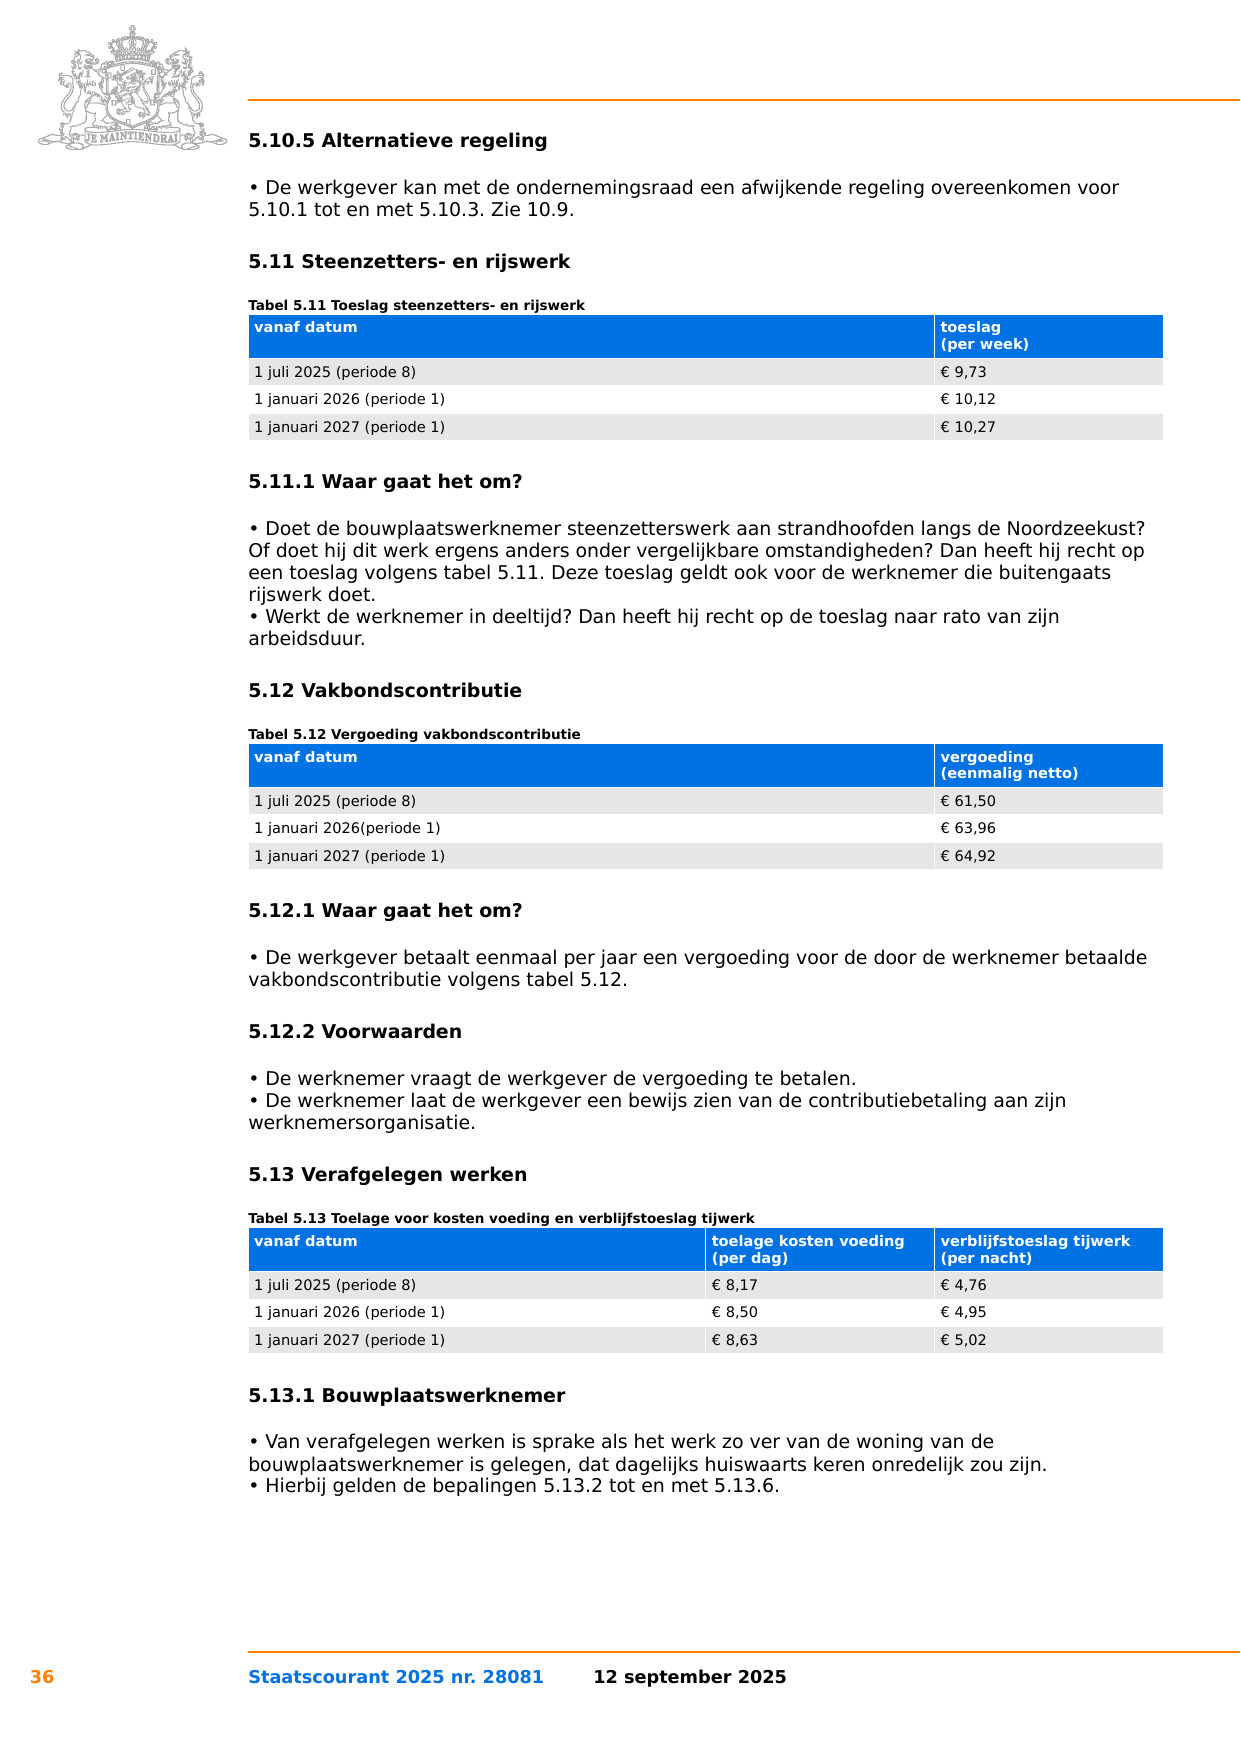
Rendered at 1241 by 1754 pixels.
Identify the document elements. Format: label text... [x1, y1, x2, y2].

table_cell toeslag (per week) [935, 315, 1163, 358]
subtitle 5.12.1 Waar gaat het om? [248, 900, 1163, 922]
table_cell vergoeding (eenmalig netto) [935, 744, 1163, 787]
table_cell € 10,12 [935, 386, 1163, 413]
table_header Tabel 5.13 Toelage voor kosten voeding en verblijfstoeslag tijwerk [248, 1211, 1163, 1227]
text • De werknemer vraagt de werkgever de vergoeding te betalen. [248, 1068, 1163, 1090]
subtitle 5.11 Steenzetters- en rijswerk [248, 251, 1163, 273]
table_cell vanaf datum [249, 1228, 705, 1271]
table_cell € 8,50 [706, 1300, 934, 1326]
table_cell 1 juli 2025 (periode 8) [249, 788, 934, 814]
text • Doet de bouwplaatswerknemer steenzetterswerk aan strandhoofden langs de Noordzeekust? Of doet hij dit werk ergens anders onder vergelijkbare omstandigheden? Dan heeft hij recht op een toeslag volgens tabel 5.11. Deze toeslag geldt ook voor de werknemer die buitengaats rijswerk doet. [248, 518, 1163, 606]
table_header Tabel 5.11 Toeslag steenzetters- en rijswerk [248, 298, 1163, 313]
table_cell 1 januari 2027 (periode 1) [249, 843, 934, 869]
table_cell verblijfstoeslag tijwerk (per nacht) [935, 1228, 1163, 1271]
text • Werkt de werknemer in deeltijd? Dan heeft hij recht op de toeslag naar rato van zijn arbeidsduur. [248, 606, 1163, 650]
text • De werkgever betaalt eenmaal per jaar een vergoeding voor de door de werknemer betaalde vakbondscontributie volgens tabel 5.12. [248, 947, 1163, 991]
picture [38, 25, 227, 150]
table_cell € 64,92 [935, 843, 1163, 869]
table_cell € 8,17 [706, 1272, 934, 1299]
table_cell 1 juli 2025 (periode 8) [249, 359, 934, 385]
table_cell € 63,96 [935, 816, 1163, 842]
table_cell toelage kosten voeding (per dag) [706, 1228, 934, 1271]
table_cell 1 januari 2027 (periode 1) [249, 414, 934, 440]
table_cell 1 januari 2026 (periode 1) [249, 1300, 705, 1326]
table_cell vanaf datum [249, 315, 934, 358]
table_cell € 10,27 [935, 414, 1163, 440]
table_cell € 5,02 [935, 1327, 1163, 1353]
text • De werknemer laat de werkgever een bewijs zien van de contributiebetaling aan zijn werknemersorganisatie. [248, 1090, 1163, 1134]
subtitle 5.13 Verafgelegen werken [248, 1164, 1163, 1186]
table_header Tabel 5.12 Vergoeding vakbondscontributie [248, 727, 1163, 743]
text • De werkgever kan met de ondernemingsraad een afwijkende regeling overeenkomen voor 5.10.1 tot en met 5.10.3. Zie 10.9. [248, 177, 1163, 221]
text • Van verafgelegen werken is sprake als het werk zo ver van de woning van de bouwplaatswerknemer is gelegen, dat dagelijks huiswaarts keren onredelijk zou zijn. [248, 1431, 1163, 1475]
table_cell € 61,50 [935, 788, 1163, 814]
table_cell 1 juli 2025 (periode 8) [249, 1272, 705, 1299]
subtitle 5.12 Vakbondscontributie [248, 680, 1163, 702]
table_cell € 4,76 [935, 1272, 1163, 1299]
subtitle 5.13.1 Bouwplaatswerknemer [248, 1384, 1163, 1406]
subtitle 5.12.2 Voorwaarden [248, 1021, 1163, 1043]
table_cell € 8,63 [706, 1327, 934, 1353]
table_cell 1 januari 2026(periode 1) [249, 816, 934, 842]
table_cell vanaf datum [249, 744, 934, 787]
subtitle 5.11.1 Waar gaat het om? [248, 471, 1163, 493]
text • Hierbij gelden de bepalingen 5.13.2 tot en met 5.13.6. [248, 1475, 1163, 1497]
table_cell 1 januari 2027 (periode 1) [249, 1327, 705, 1353]
table_cell 1 januari 2026 (periode 1) [249, 386, 934, 413]
table_cell € 4,95 [935, 1300, 1163, 1326]
subtitle 5.10.5 Alternatieve regeling [248, 130, 1163, 152]
table_cell € 9,73 [935, 359, 1163, 385]
